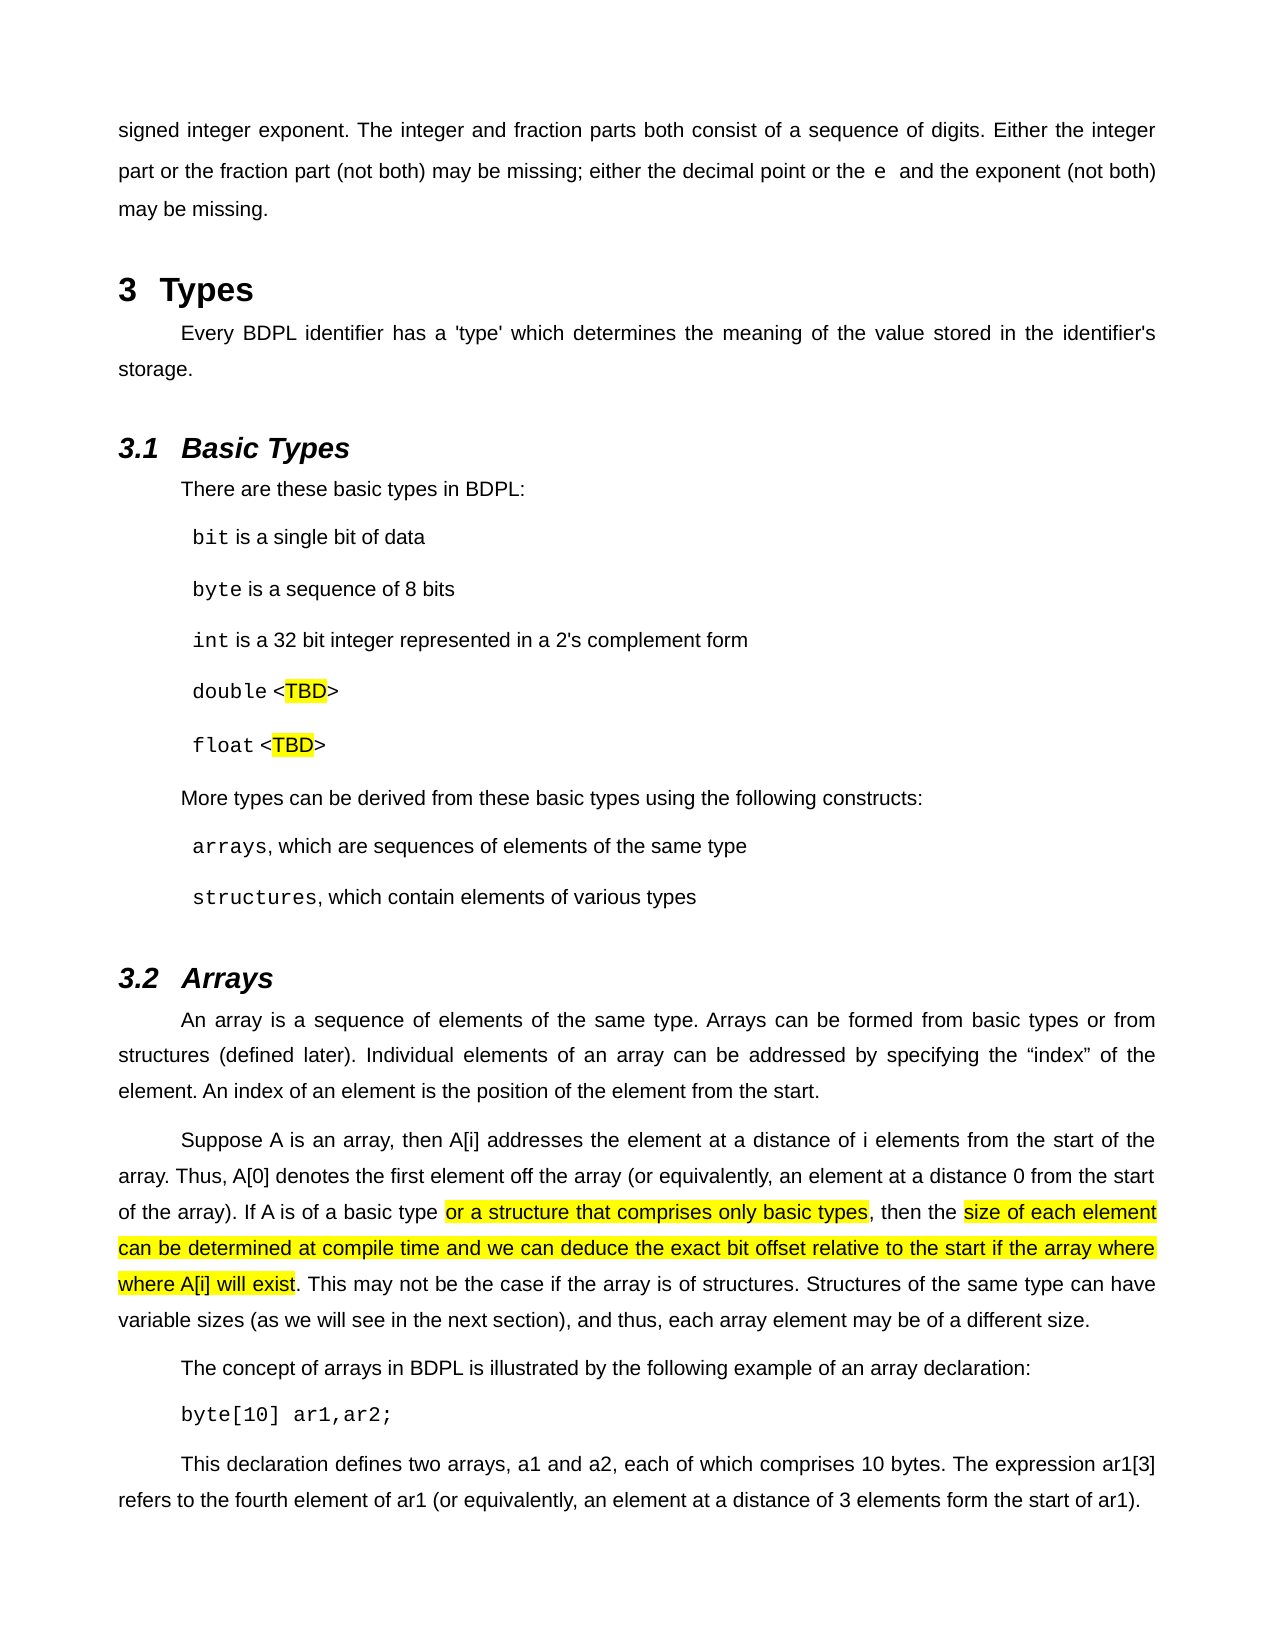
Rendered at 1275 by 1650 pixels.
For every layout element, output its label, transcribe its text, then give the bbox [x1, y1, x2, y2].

text double <TBD> [118, 679, 1157, 705]
text byte is a sequence of 8 bits [118, 576, 1157, 602]
text byte[10] ar1,ar2; [118, 1404, 1157, 1428]
text More types can be derived from these basic types using the following constructs: [118, 785, 1157, 809]
subtitle Types [118, 270, 1157, 309]
subtitle Arrays [118, 961, 1157, 995]
subtitle Basic Types [118, 431, 1157, 464]
text Suppose A is an array, then A[i] addresses the element at a distance of i elements from the start of the array. Thus, A[0] denotes the first element off the array (or equivalently, an element at a distance 0 from the start of the array). If A is of a basic type or a structure that comprises only basic types, then the size of each element can be determined at compile time and we can deduce the exact bit offset relative to the start if the array where where A[i] will exist. This may not be the case if the array is of structures. Structures of the same type can have variable sizes (as we will see in the next section), and thus, each array element may be of a different size. [118, 1128, 1157, 1331]
text structures, which contain elements of various types [118, 885, 1157, 911]
text signed integer exponent. The integer and fraction parts both consist of a sequence of digits. Either the integer part or the fraction part (not both) may be missing; either the decimal point or the e and the exponent (not both) may be missing. [118, 118, 1157, 221]
text There are these basic types in BDPL: [118, 477, 1157, 501]
text Every BDPL identifier has a 'type' which determines the meaning of the value stored in the identifier's storage. [118, 321, 1157, 381]
text An array is a sequence of elements of the same type. Arrays can be formed from basic types or from structures (defined later). Individual elements of an array can be addressed by specifying the “index” of the element. An index of an element is the position of the element from the start. [118, 1007, 1157, 1103]
text arrays, which are sequences of elements of the same type [118, 834, 1157, 860]
text int is a 32 bit integer represented in a 2's complement form [118, 628, 1157, 653]
text This declaration defines two arrays, a1 and a2, each of which comprises 10 bytes. The expression ar1[3] refers to the fourth element of ar1 (or equivalently, an element at a distance of 3 elements form the start of ar1). [118, 1452, 1157, 1512]
text float <TBD> [118, 730, 1157, 759]
text bit is a single bit of data [118, 525, 1157, 551]
text The concept of arrays in BDPL is illustrated by the following example of an array declaration: [118, 1356, 1157, 1380]
